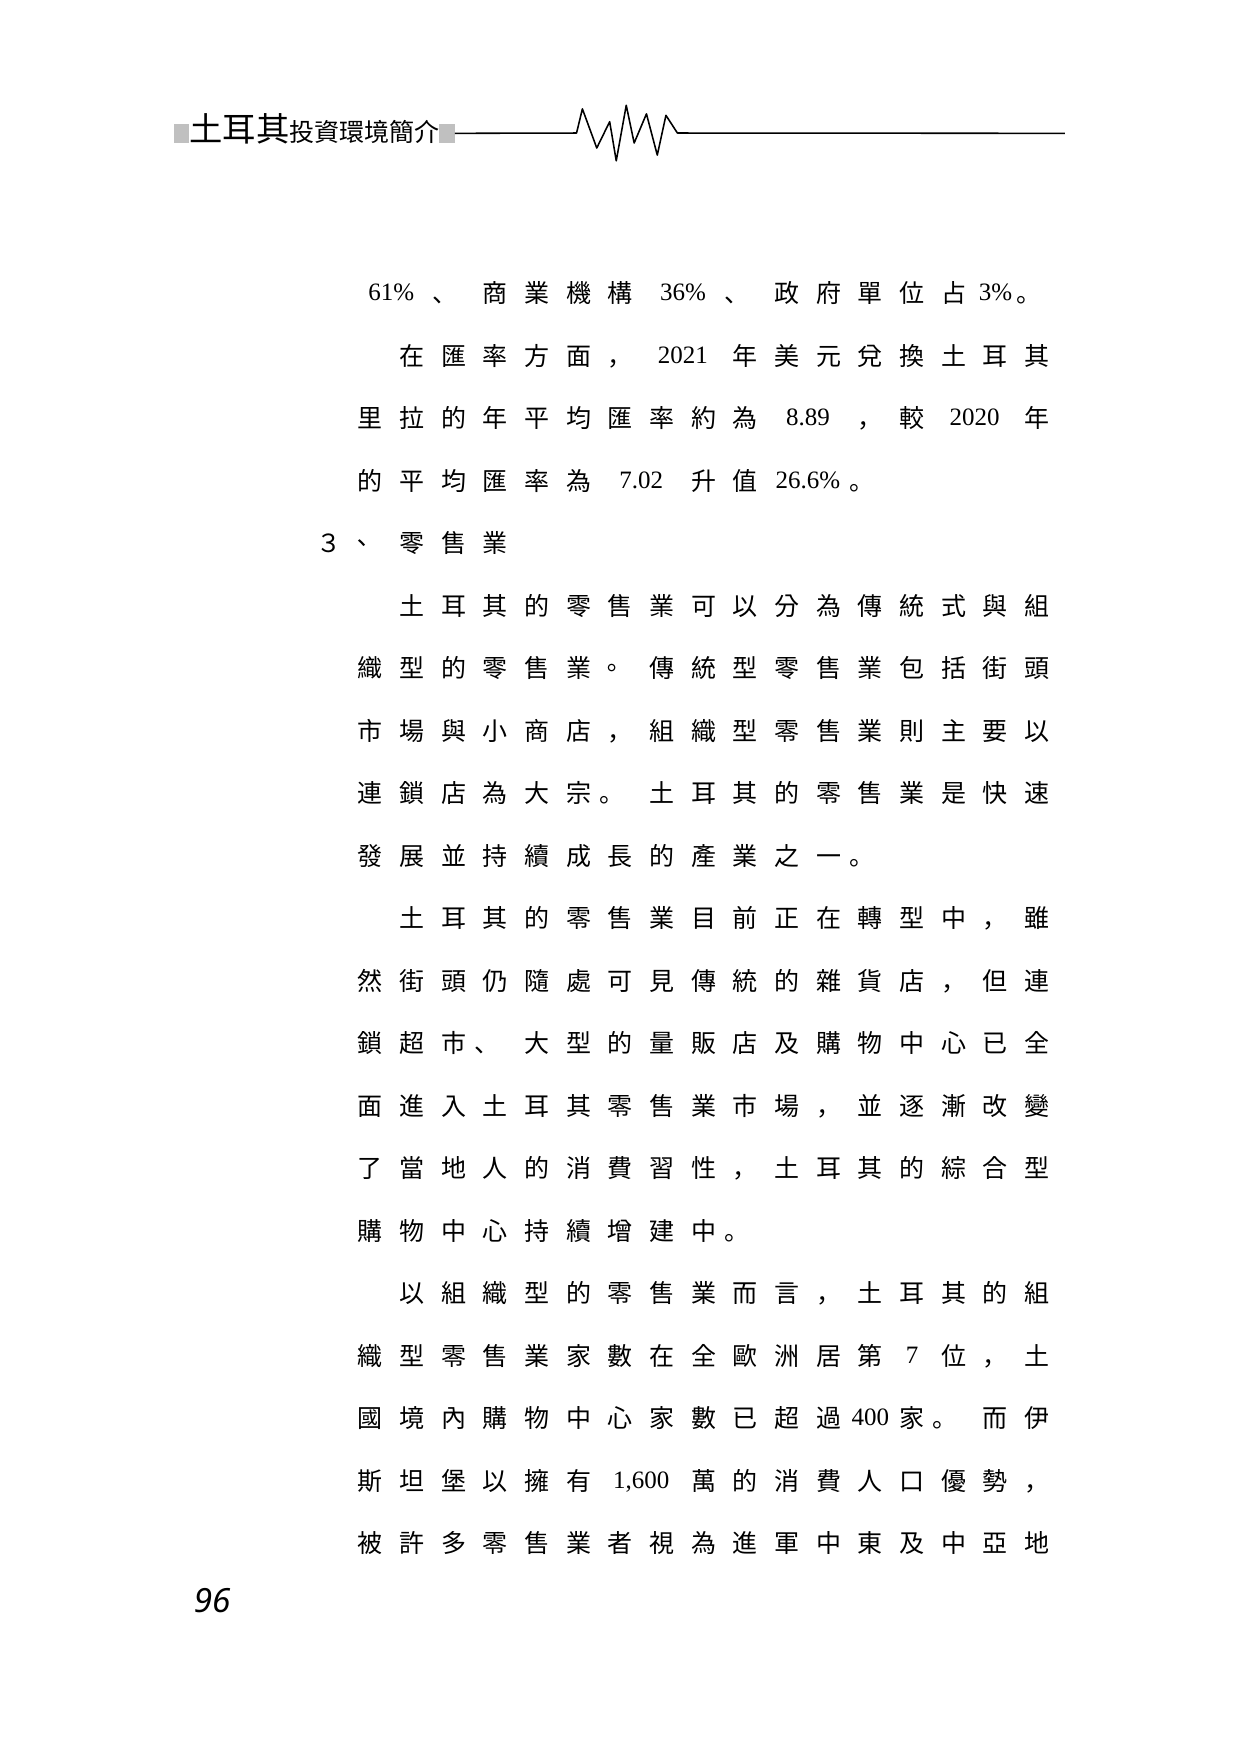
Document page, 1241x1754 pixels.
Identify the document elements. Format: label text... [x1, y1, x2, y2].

text 在匯率方面，2021年美元兌換土耳其里拉的年平均匯率約為8.89，較2020年的平均匯率為7.02升值26.6%。 [330, 313, 1058, 500]
text 土耳其的零售業可以分為傳統式與組織型的零售業。傳統型零售業包括街頭市場與小商店，組織型零售業則主要以連鎖店為大宗。土耳其的零售業是快速發展並持續成長的產業之一。 [330, 563, 1058, 875]
text ３、零售業 [281, 500, 1058, 563]
text 以組織型的零售業而言，土耳其的組織型零售業家數在全歐洲居第7位，土國境內購物中心家數已超過400家。而伊斯坦堡以擁有1,600萬的消費人口優勢，被許多零售業者視為進軍中東及中亞地 [330, 1250, 1058, 1563]
text 61%、商業機構36%、政府單位占3%。 [330, 250, 1058, 313]
text 土耳其的零售業目前正在轉型中，雖然街頭仍隨處可見傳統的雜貨店，但連鎖超市、大型的量販店及購物中心已全面進入土耳其零售業市場，並逐漸改變了當地人的消費習性，土耳其的綜合型購物中心持續增建中。 [330, 875, 1058, 1250]
